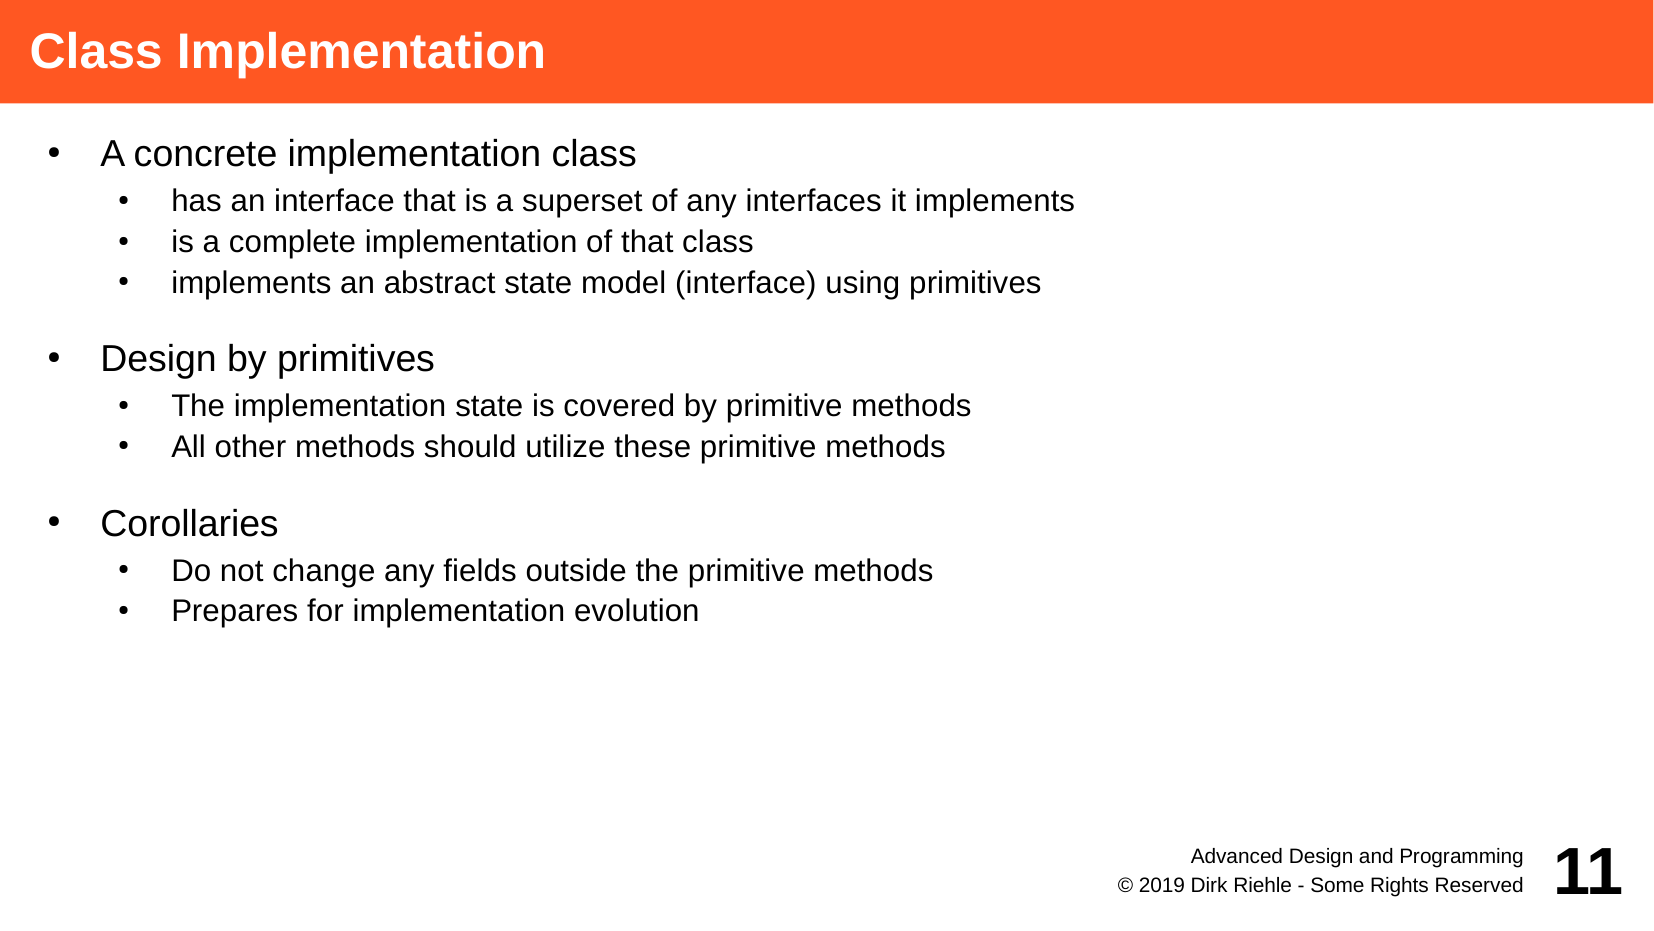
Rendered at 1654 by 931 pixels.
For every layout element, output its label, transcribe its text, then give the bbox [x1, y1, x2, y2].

title Class Implementation [0, 0, 1654, 104]
list A concrete implementation class has an interface that is a superset of any interfaces it implements is a complete implementation of that class implements an abstract state model (interface) using primitives Design by primitives The implementation state is covered by primitive methods All other methods should utilize these primitive methods Corollaries Do not change any fields outside the primitive methods Prepares for implementation evolution [29, 132, 1625, 813]
